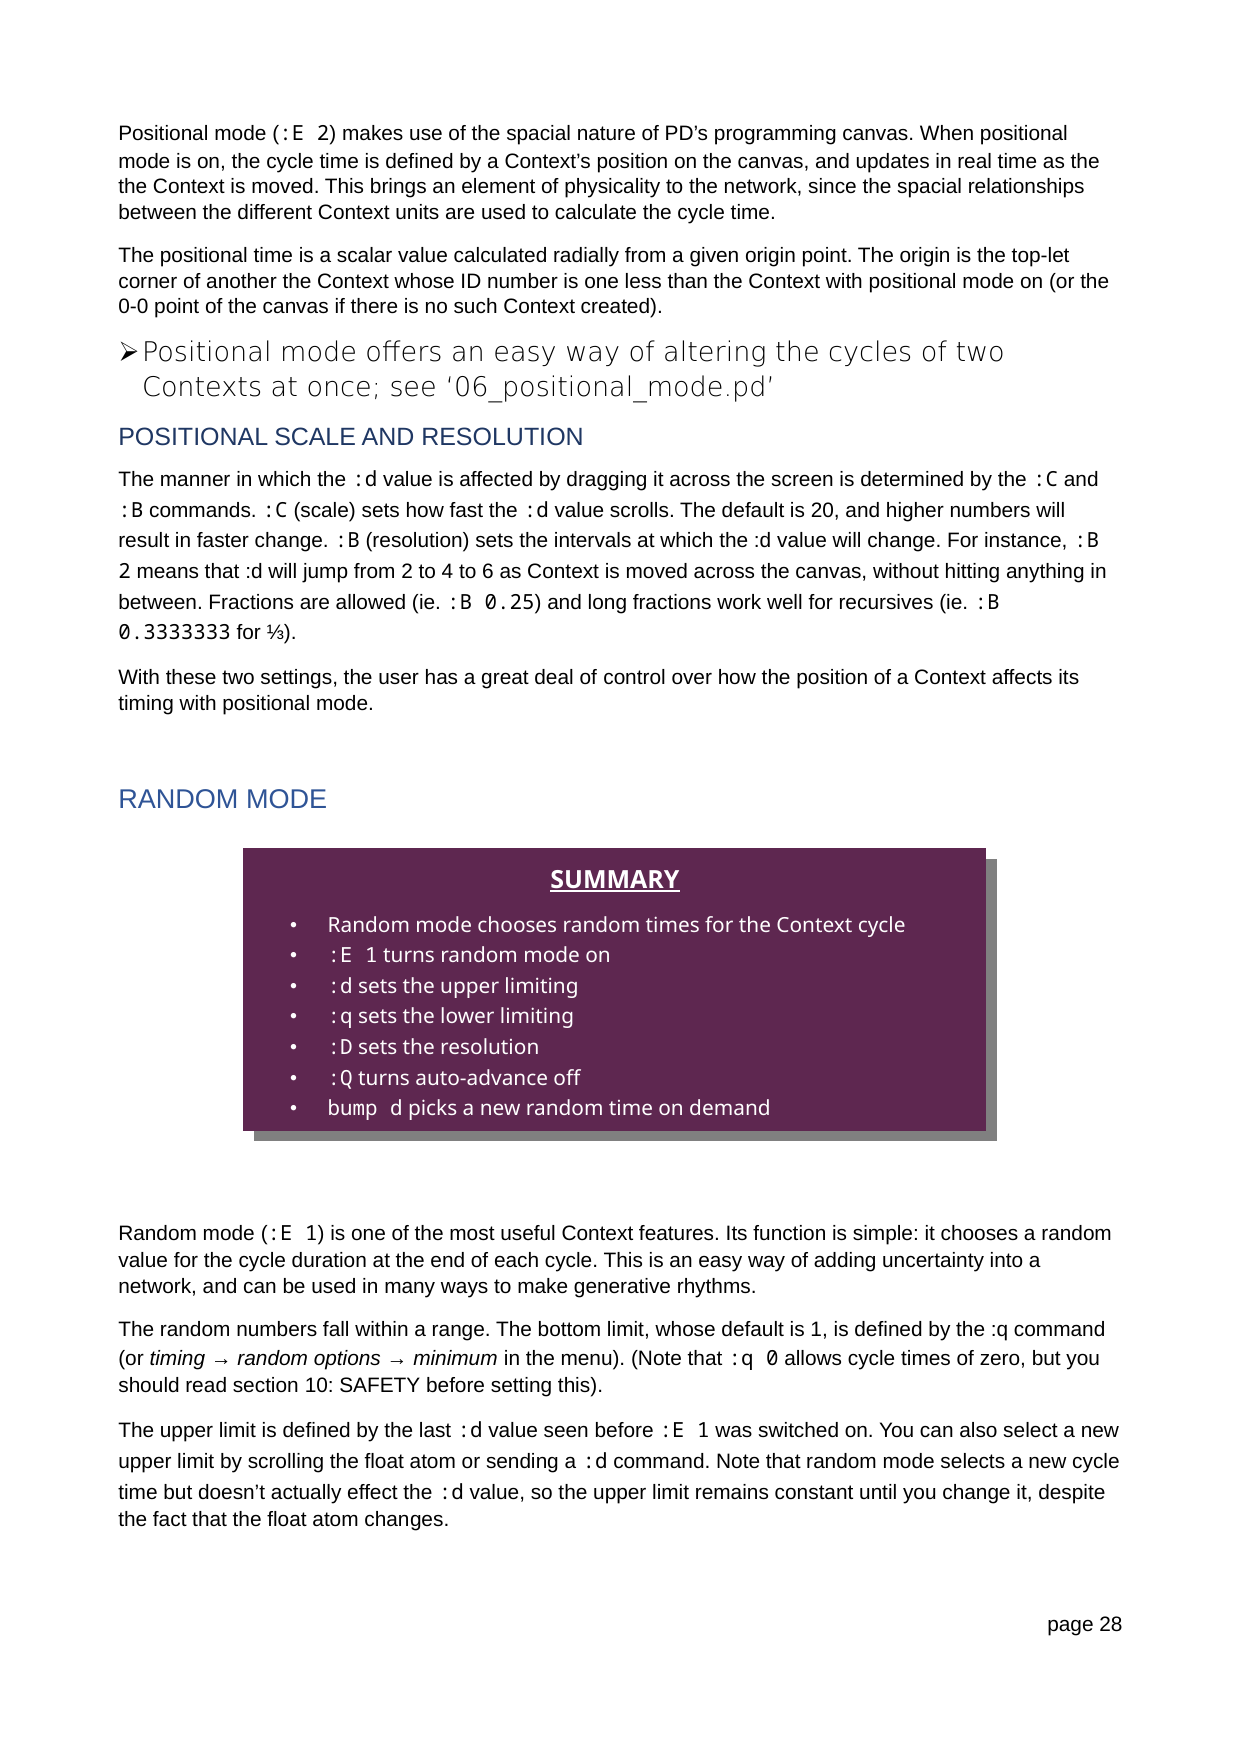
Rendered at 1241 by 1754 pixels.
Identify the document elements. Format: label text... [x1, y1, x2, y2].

list bump d picks a new random time on demand [290, 1093, 977, 1122]
text Random mode (:E 1) is one of the most useful Context features. Its function is simple: it chooses a random value for the cycle duration at the end of each cycle. This is an easy way of adding uncertainty into a network, and can be used in many ways to make generative rhythms. [118, 1218, 1122, 1298]
subtitle POSITIONAL SCALE AND RESOLUTION [118, 422, 1122, 450]
list :q sets the lower limiting [290, 1002, 977, 1030]
text The manner in which the :d value is affected by dragging it across the screen is determined by the :C and :B commands. :C (scale) sets how fast the :d value scrolls. The default is 20, and higher numbers will result in faster change. :B (resolution) sets the intervals at which the :d value will change. For instance, :B 2 means that :d will jump from 2 to 4 to 6 as Context is moved across the canvas, without hitting anything in between. Fractions are allowed (ie. :B 0.25) and long fractions work well for recursives (ie. :B 0.3333333 for ⅓). [118, 464, 1122, 646]
text Positional mode (:E 2) makes use of the spacial nature of PD’s programming canvas. When positional mode is on, the cycle time is defined by a Context’s position on the canvas, and updates in real time as the the Context is moved. This brings an element of physicality to the network, since the spacial relationships between the different Context units are used to calculate the cycle time. [118, 118, 1122, 224]
text The random numbers fall within a range. The bottom limit, whose default is 1, is defined by the :q command (or timing → random options → minimum in the menu). (Note that :q 0 allows cycle times of zero, but you should read section 10: SAFETY before setting this). [118, 1317, 1122, 1397]
subtitle SUMMARY [252, 861, 977, 895]
list :d sets the upper limiting [290, 971, 977, 999]
list Positional mode offers an easy way of altering the cycles of two Contexts at once; see ‘06_positional_mode.pd’ [118, 337, 1122, 402]
list :Q turns auto-advance off [290, 1063, 977, 1091]
text The upper limit is defined by the last :d value seen before :E 1 was switched on. You can also select a new upper limit by scrolling the float atom or sending a :d command. Note that random mode selects a new cycle time but doesn’t actually effect the :d value, so the upper limit remains constant until you change it, despite the fact that the float atom changes. [118, 1416, 1122, 1531]
list Random mode chooses random times for the Context cycle [290, 910, 977, 938]
list :E 1 turns random mode on [290, 940, 977, 969]
text The positional time is a scalar value calculated radially from a given origin point. The origin is the top-let corner of another the Context whose ID number is one less than the Context with positional mode on (or the 0-0 point of the canvas if there is no such Context created). [118, 243, 1122, 318]
text With these two settings, the user has a great deal of control over how the position of a Context affects its timing with positional mode. [118, 665, 1122, 714]
subtitle RANDOM MODE [118, 783, 1122, 814]
list :D sets the resolution [290, 1032, 977, 1061]
